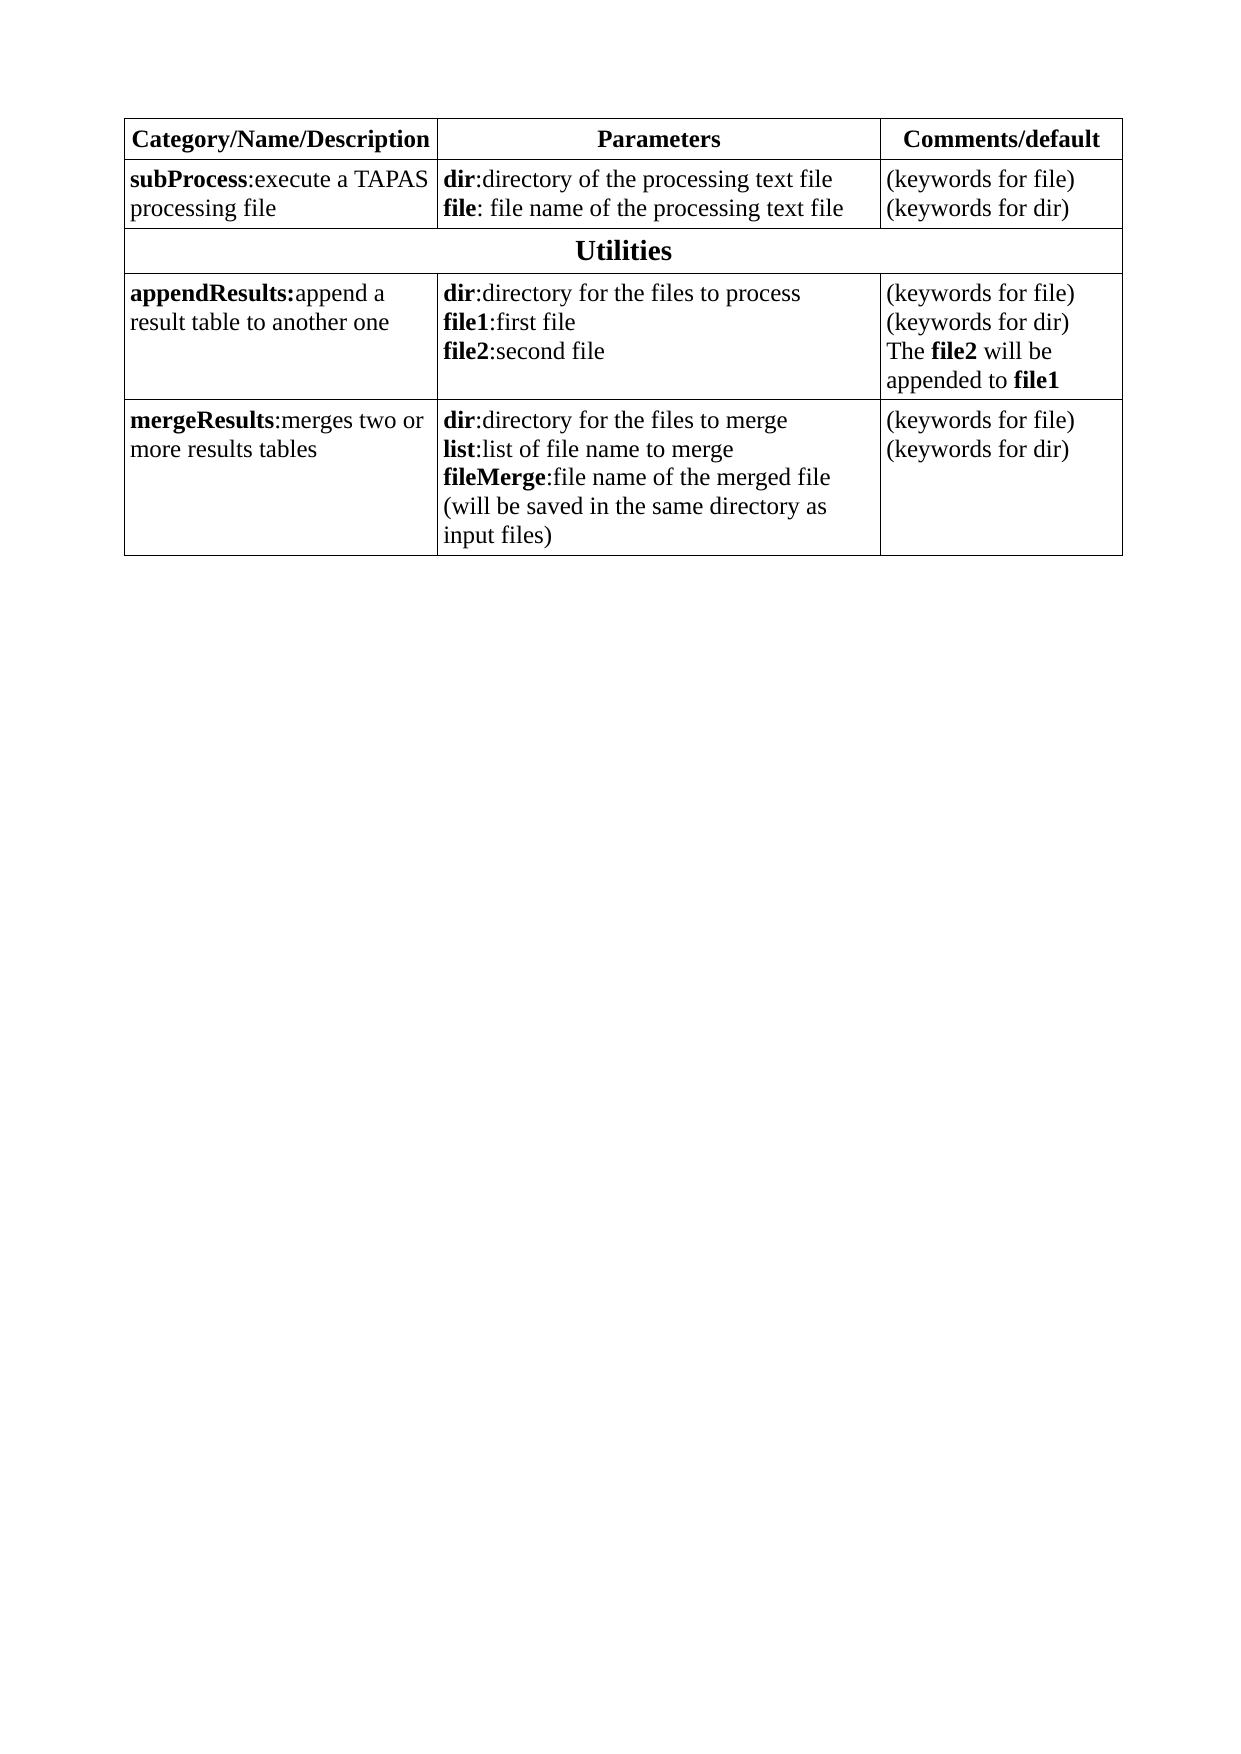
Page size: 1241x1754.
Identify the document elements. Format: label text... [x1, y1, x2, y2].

table_cell subProcess:execute a TAPAS processing file [125, 160, 437, 227]
table_cell dir:directory of the processing text file file: file name of the processing text file [438, 160, 880, 227]
table_cell dir:directory for the files to merge list:list of file name to merge fileMerge:file name of the merged file (will be saved in the same directory as input files) [438, 400, 880, 554]
table_header Comments/default [881, 119, 1122, 158]
table_cell Utilities [125, 229, 1122, 273]
table_header Category/Name/Description [125, 119, 437, 158]
table_cell appendResults:append a result table to another one [125, 274, 437, 399]
table_cell dir:directory for the files to process file1:first file file2:second file [438, 274, 880, 399]
table_cell (keywords for file) (keywords for dir) [881, 160, 1122, 227]
table_cell (keywords for file) (keywords for dir) The file2 will be appended to file1 [881, 274, 1122, 399]
table_cell mergeResults:merges two or more results tables [125, 400, 437, 554]
table_header Parameters [438, 119, 880, 158]
table_cell (keywords for file) (keywords for dir) [881, 400, 1122, 554]
